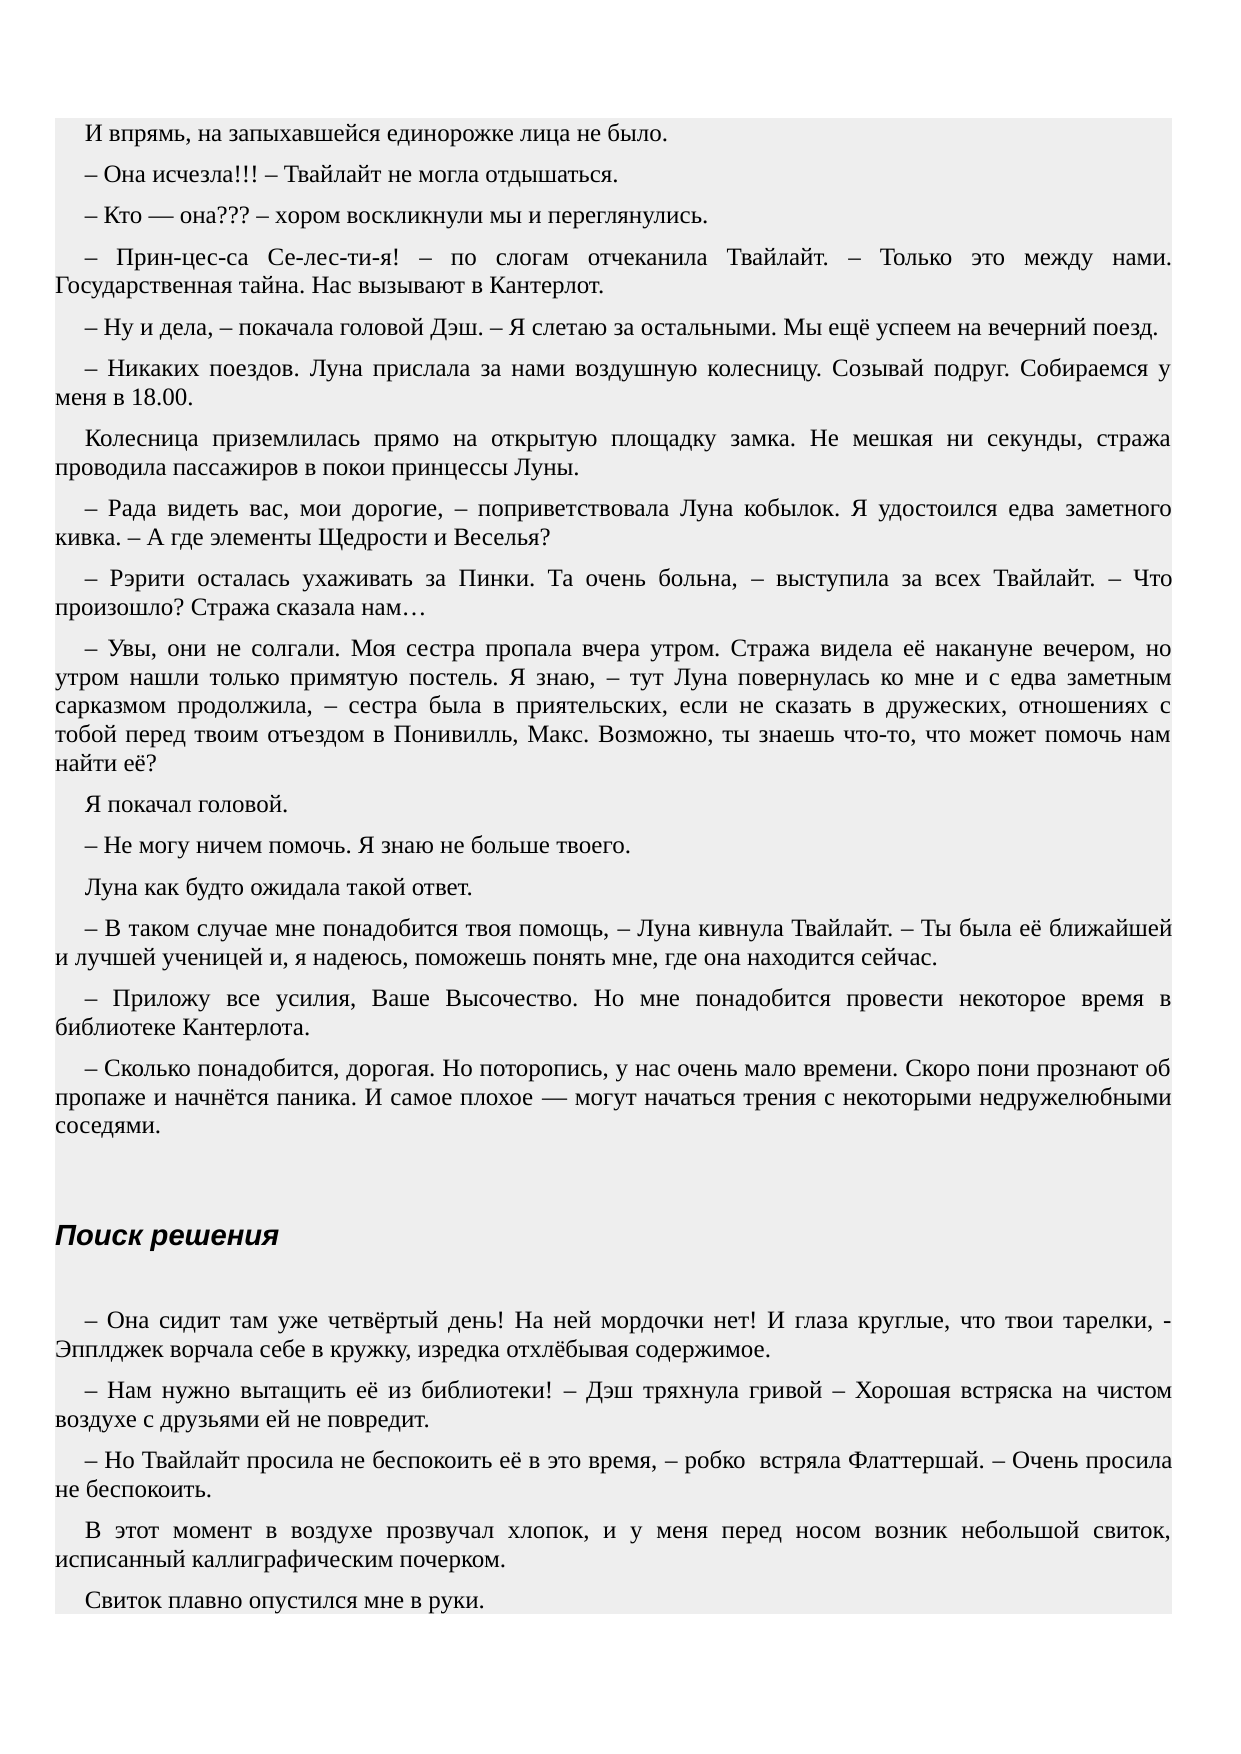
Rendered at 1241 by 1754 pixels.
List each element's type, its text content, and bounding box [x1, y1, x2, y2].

text – Приложу все усилия, Ваше Высочество. Но мне понадобится провести некоторое время в библиотеке Кантерлота. [55, 983, 1172, 1041]
text – Никаких поездов. Луна прислала за нами воздушную колесницу. Созывай подруг. Собираемся у меня в 18.00. [55, 353, 1172, 411]
text – Рэрити осталась ухаживать за Пинки. Та очень больна, – выступила за всех Твайлайт. – Что произошло? Стража сказала нам… [55, 563, 1172, 621]
text – Ну и дела, – покачала головой Дэш. – Я слетаю за остальными. Мы ещё успеем на вечерний поезд. [55, 312, 1172, 341]
text Я покачал головой. [55, 789, 1172, 818]
text Свиток плавно опустился мне в руки. [55, 1585, 1172, 1614]
text – Кто — она??? – хором воскликнули мы и переглянулись. [55, 201, 1172, 229]
text – Увы, они не солгали. Моя сестра пропала вчера утром. Стража видела её накануне вечером, но утром нашли только примятую постель. Я знаю, – тут Луна повернулась ко мне и с едва заметным сарказмом продолжила, – сестра была в приятельских, если не сказать в дружеских, отношениях с тобой перед твоим отъездом в Понивилль, Макс. Возможно, ты знаешь что-то, что может помочь нам найти её? [55, 633, 1172, 777]
text – Нам нужно вытащить её из библиотеки! – Дэш тряхнула гривой – Хорошая встряска на чистом воздухе с друзьями ей не повредит. [55, 1375, 1172, 1433]
text И впрямь, на запыхавшейся единорожке лица не было. [55, 118, 1172, 147]
text – Она исчезла!!! – Твайлайт не могла отдышаться. [55, 159, 1172, 188]
text – Сколько понадобится, дорогая. Но поторопись, у нас очень мало времени. Скоро пони прознают об пропаже и начнётся паника. И самое плохое — могут начаться трения с некоторыми недружелюбными соседями. [55, 1053, 1172, 1139]
text Луна как будто ожидала такой ответ. [55, 872, 1172, 901]
text – Она сидит там уже четвёртый день! На ней мордочки нет! И глаза круглые, что твои тарелки, - Эпплджек ворчала себе в кружку, изредка отхлёбывая содержимое. [55, 1305, 1172, 1363]
text – Рада видеть вас, мои дорогие, – поприветствовала Луна кобылок. Я удостоился едва заметного кивка. – А где элементы Щедрости и Веселья? [55, 493, 1172, 551]
text В этот момент в воздухе прозвучал хлопок, и у меня перед носом возник небольшой свиток, исписанный каллиграфическим почерком. [55, 1515, 1172, 1573]
text – Прин-цес-са Се-лес-ти-я! – по слогам отчеканила Твайлайт. – Только это между нами. Государственная тайна. Нас вызывают в Кантерлот. [55, 242, 1172, 299]
text – Но Твайлайт просила не беспокоить её в это время, – робко встряла Флаттершай. – Очень просила не беспокоить. [55, 1445, 1172, 1503]
text – В таком случае мне понадобится твоя помощь, – Луна кивнула Твайлайт. – Ты была её ближайшей и лучшей ученицей и, я надеюсь, поможешь понять мне, где она находится сейчас. [55, 913, 1172, 971]
text – Не могу ничем помочь. Я знаю не больше твоего. [55, 831, 1172, 859]
text Колесница приземлилась прямо на открытую площадку замка. Не мешкая ни секунды, стража проводила пассажиров в покои принцессы Луны. [55, 423, 1172, 481]
subtitle Поиск решения [55, 1218, 1172, 1252]
